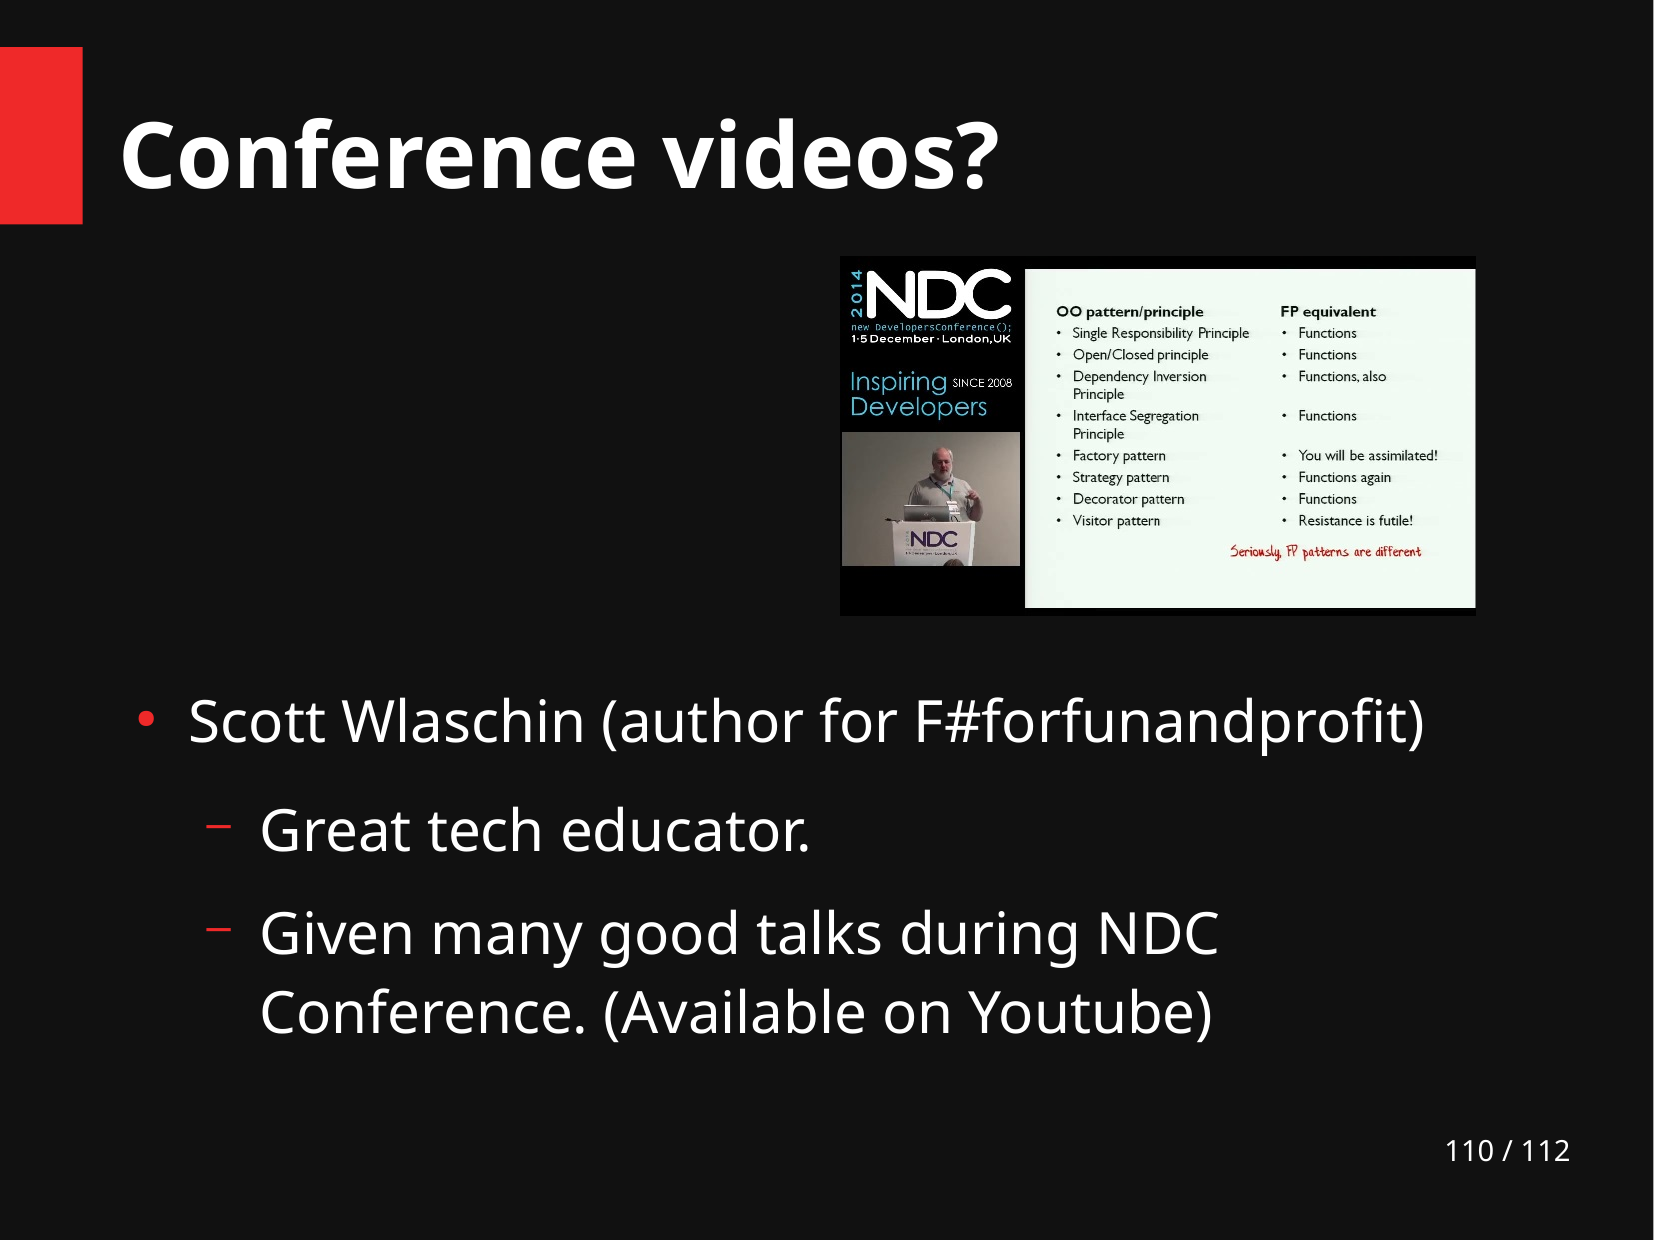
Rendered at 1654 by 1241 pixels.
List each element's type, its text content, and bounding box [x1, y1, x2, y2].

list Scott Wlaschin (author for F#forfunandprofit) Great tech educator. Given many good talks during NDC Conference. (Available on Youtube) [118, 354, 1536, 1074]
picture [840, 256, 1476, 616]
title Conference videos? [118, 49, 1571, 257]
